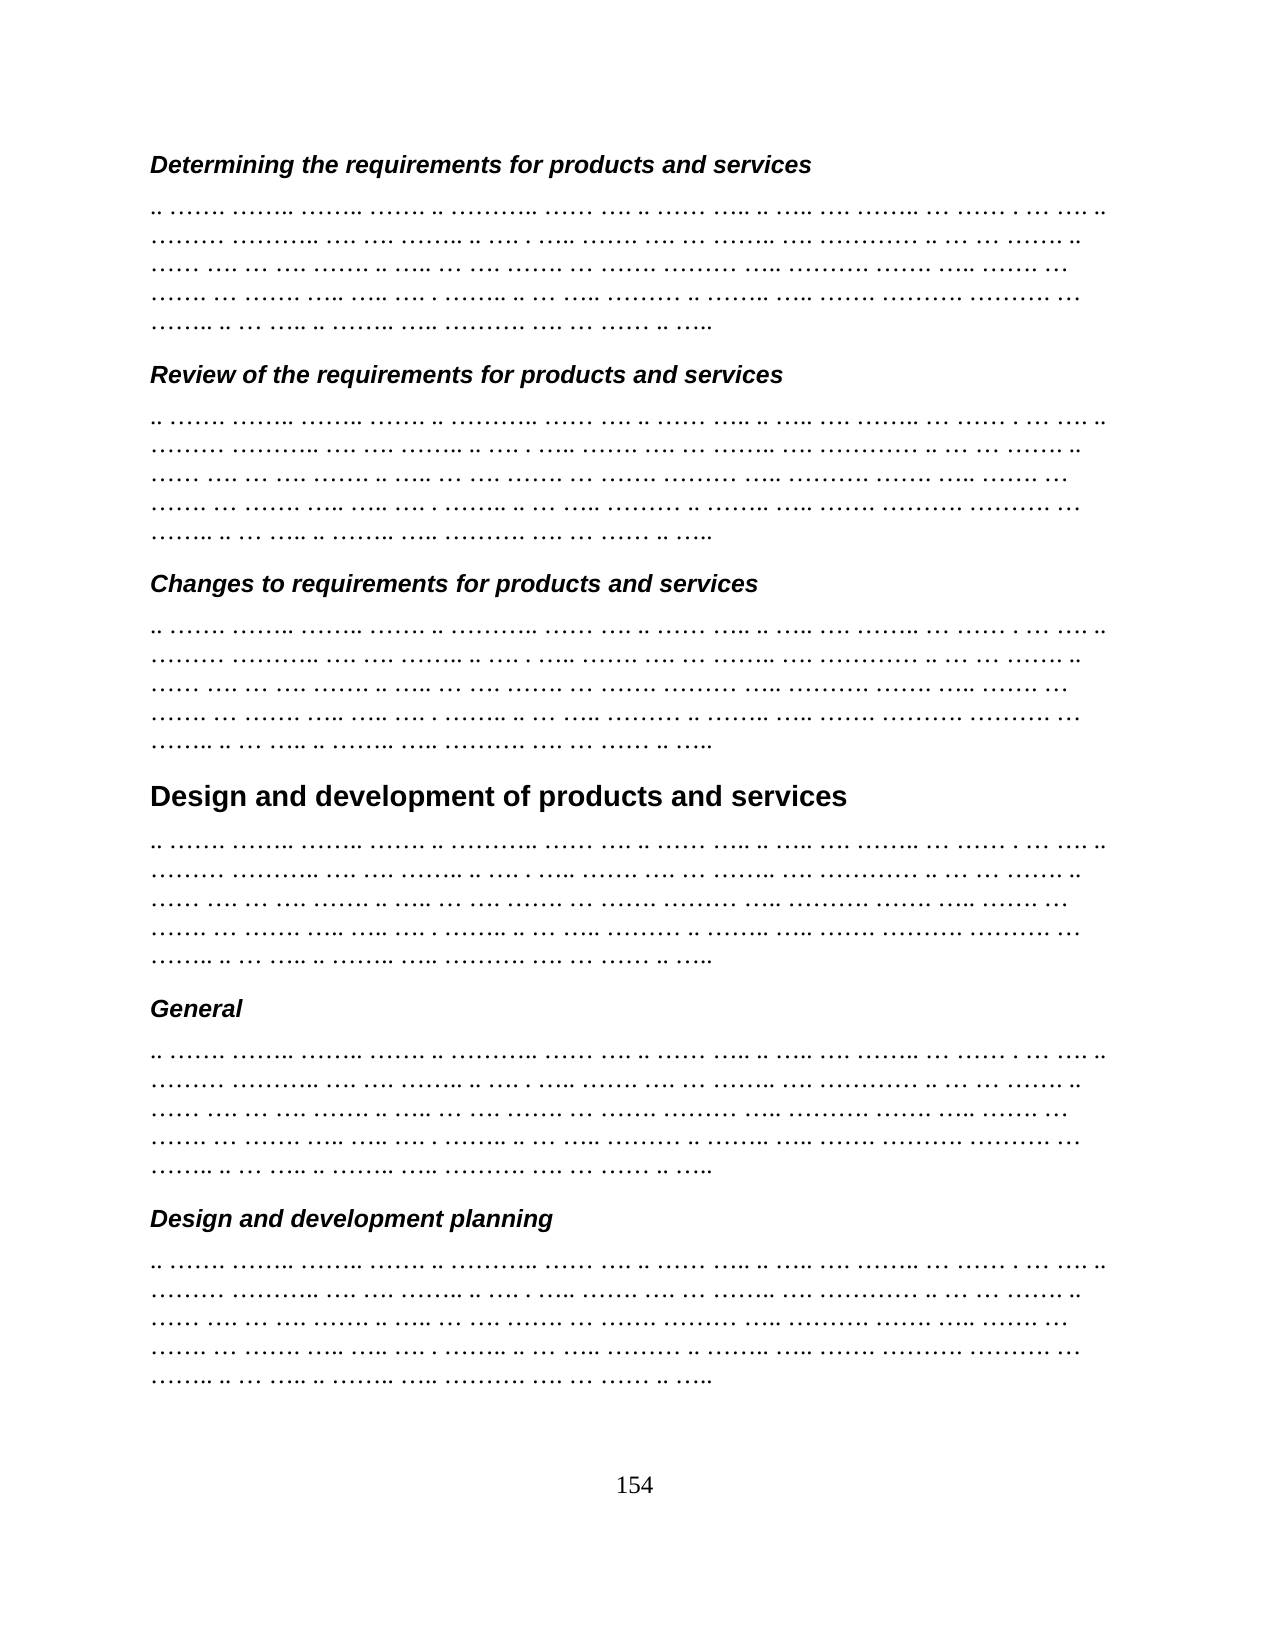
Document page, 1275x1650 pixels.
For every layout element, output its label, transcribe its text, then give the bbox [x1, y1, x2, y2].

text .. ……. …….. …….. ……. .. ……….. …… …. .. …… ….. .. ….. …. …….. … …… . … …. .. ……… ……….. …. …. …….. .. …. . ….. ……. …. … …….. …. ………… .. … … ……. .. …… …. … …. ……. .. ….. … …. ……. … ……. ……… ….. ………. ……. ….. ……. … ……. … ……. ….. ….. …. . …….. .. … ….. ……… .. …….. ….. ……. ………. ………. … …….. .. … ….. .. …….. ….. ………. …. … …… .. ….. [150, 401, 1125, 544]
subtitle Design and development planning [150, 1204, 1125, 1232]
text .. ……. …….. …….. ……. .. ……….. …… …. .. …… ….. .. ….. …. …….. … …… . … …. .. ……… ……….. …. …. …….. .. …. . ….. ……. …. … …….. …. ………… .. … … ……. .. …… …. … …. ……. .. ….. … …. ……. … ……. ……… ….. ………. ……. ….. ……. … ……. … ……. ….. ….. …. . …….. .. … ….. ……… .. …….. ….. ……. ………. ………. … …….. .. … ….. .. …….. ….. ………. …. … …… .. ….. [150, 611, 1125, 754]
subtitle Changes to requirements for products and services [150, 569, 1125, 598]
subtitle Design and development of products and services [150, 779, 1125, 813]
text .. ……. …….. …….. ……. .. ……….. …… …. .. …… ….. .. ….. …. …….. … …… . … …. .. ……… ……….. …. …. …….. .. …. . ….. ……. …. … …….. …. ………… .. … … ……. .. …… …. … …. ……. .. ….. … …. ……. … ……. ……… ….. ………. ……. ….. ……. … ……. … ……. ….. ….. …. . …….. .. … ….. ……… .. …….. ….. ……. ………. ………. … …….. .. … ….. .. …….. ….. ………. …. … …… .. ….. [150, 1245, 1125, 1389]
text .. ……. …….. …….. ……. .. ……….. …… …. .. …… ….. .. ….. …. …….. … …… . … …. .. ……… ……….. …. …. …….. .. …. . ….. ……. …. … …….. …. ………… .. … … ……. .. …… …. … …. ……. .. ….. … …. ……. … ……. ……… ….. ………. ……. ….. ……. … ……. … ……. ….. ….. …. . …….. .. … ….. ……… .. …….. ….. ……. ………. ………. … …….. .. … ….. .. …….. ….. ………. …. … …… .. ….. [150, 825, 1125, 969]
text .. ……. …….. …….. ……. .. ……….. …… …. .. …… ….. .. ….. …. …….. … …… . … …. .. ……… ……….. …. …. …….. .. …. . ….. ……. …. … …….. …. ………… .. … … ……. .. …… …. … …. ……. .. ….. … …. ……. … ……. ……… ….. ………. ……. ….. ……. … ……. … ……. ….. ….. …. . …….. .. … ….. ……… .. …….. ….. ……. ………. ………. … …….. .. … ….. .. …….. ….. ………. …. … …… .. ….. [150, 191, 1125, 335]
subtitle Review of the requirements for products and services [150, 360, 1125, 388]
text .. ……. …….. …….. ……. .. ……….. …… …. .. …… ….. .. ….. …. …….. … …… . … …. .. ……… ……….. …. …. …….. .. …. . ….. ……. …. … …….. …. ………… .. … … ……. .. …… …. … …. ……. .. ….. … …. ……. … ……. ……… ….. ………. ……. ….. ……. … ……. … ……. ….. ….. …. . …….. .. … ….. ……… .. …….. ….. ……. ………. ………. … …….. .. … ….. .. …….. ….. ………. …. … …… .. ….. [150, 1035, 1125, 1179]
subtitle General [150, 994, 1125, 1023]
subtitle Determining the requirements for products and services [150, 150, 1125, 178]
